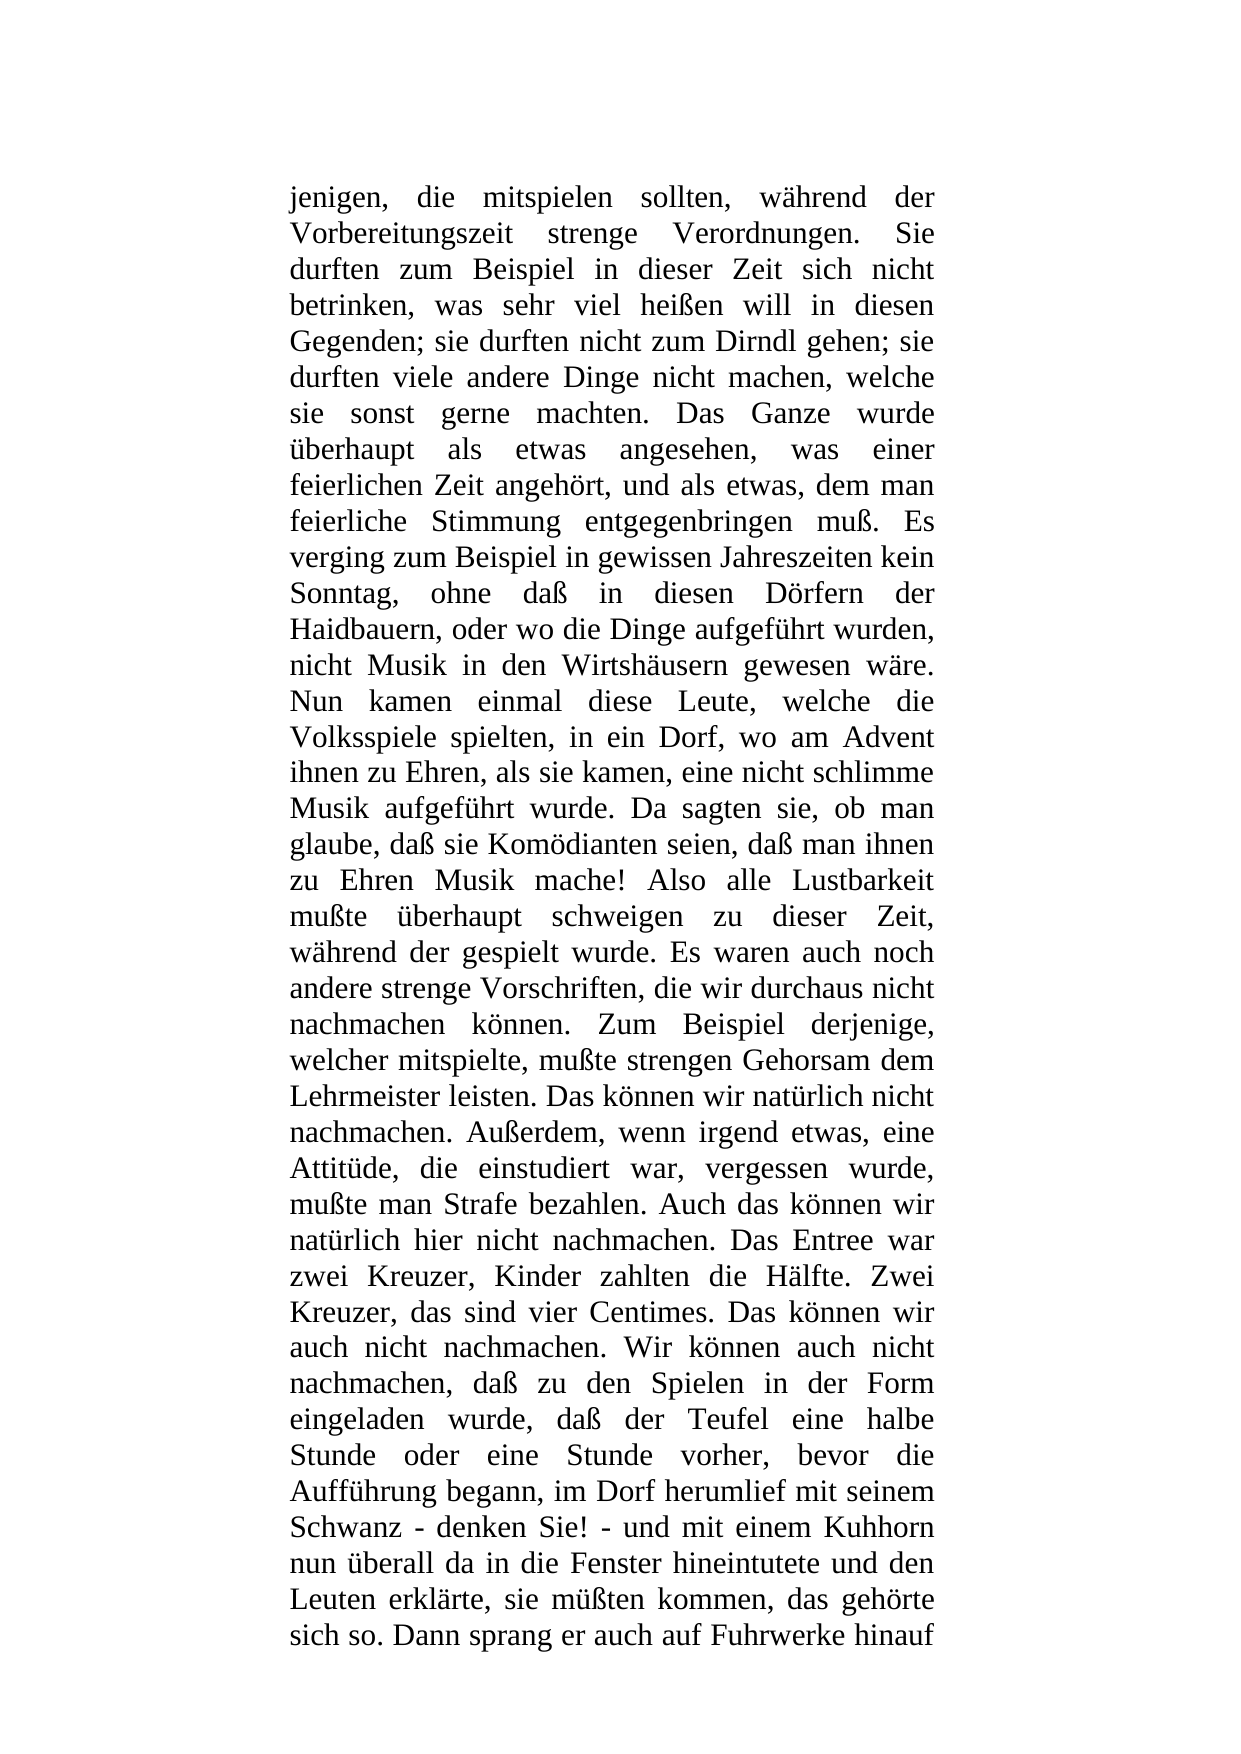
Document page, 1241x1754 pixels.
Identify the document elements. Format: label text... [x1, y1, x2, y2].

text jenigen, die mitspielen sollten, während der Vorbereitungszeit strenge Verordnungen. Sie durften zum Beispiel in dieser Zeit sich nicht betrinken, was sehr viel heißen will in diesen Gegenden; sie durften nicht zum Dirndl gehen; sie durften viele andere Dinge nicht machen, welche sie sonst gerne machten. Das Ganze wurde überhaupt als etwas angesehen, was einer feierlichen Zeit angehört, und als etwas, dem man feierliche Stimmung entgegenbringen muß. Es verging zum Beispiel in gewissen Jahreszeiten kein Sonntag, ohne daß in diesen Dörfern der Haidbauern, oder wo die Dinge aufgeführt wurden, nicht Musik in den Wirtshäusern gewesen wäre. Nun kamen einmal diese Leute, welche die Volksspiele spielten, in ein Dorf, wo am Advent ihnen zu Ehren, als sie kamen, eine nicht schlimme Musik aufgeführt wurde. Da sagten sie, ob man glaube, daß sie Komödianten seien, daß man ihnen zu Ehren Musik mache! Also alle Lustbarkeit mußte überhaupt schweigen zu dieser Zeit, während der gespielt wurde. Es waren auch noch andere strenge Vorschriften, die wir durchaus nicht nachmachen können. Zum Beispiel derjenige, welcher mitspielte, mußte strengen Gehorsam dem Lehrmeister leisten. Das können wir natürlich nicht nachmachen. Außerdem, wenn irgend etwas, eine Attitüde, die einstudiert war, vergessen wurde, mußte man Strafe bezahlen. Auch das können wir natürlich hier nicht nachmachen. Das Entree war zwei Kreuzer, Kinder zahlten die Hälfte. Zwei Kreuzer, das sind vier Centimes. Das können wir auch nicht nachmachen. Wir können auch nicht nachmachen, daß zu den Spielen in der Form eingeladen wurde, daß der Teufel eine halbe Stunde oder eine Stunde vorher, bevor die Aufführung begann, im Dorf herumlief mit seinem Schwanz - denken Sie! - und mit einem Kuhhorn nun überall da in die Fenster hineintutete und den Leuten erklärte, sie müßten kommen, das gehörte sich so. Dann sprang er auch auf Fuhrwerke hinauf [289, 179, 935, 1652]
